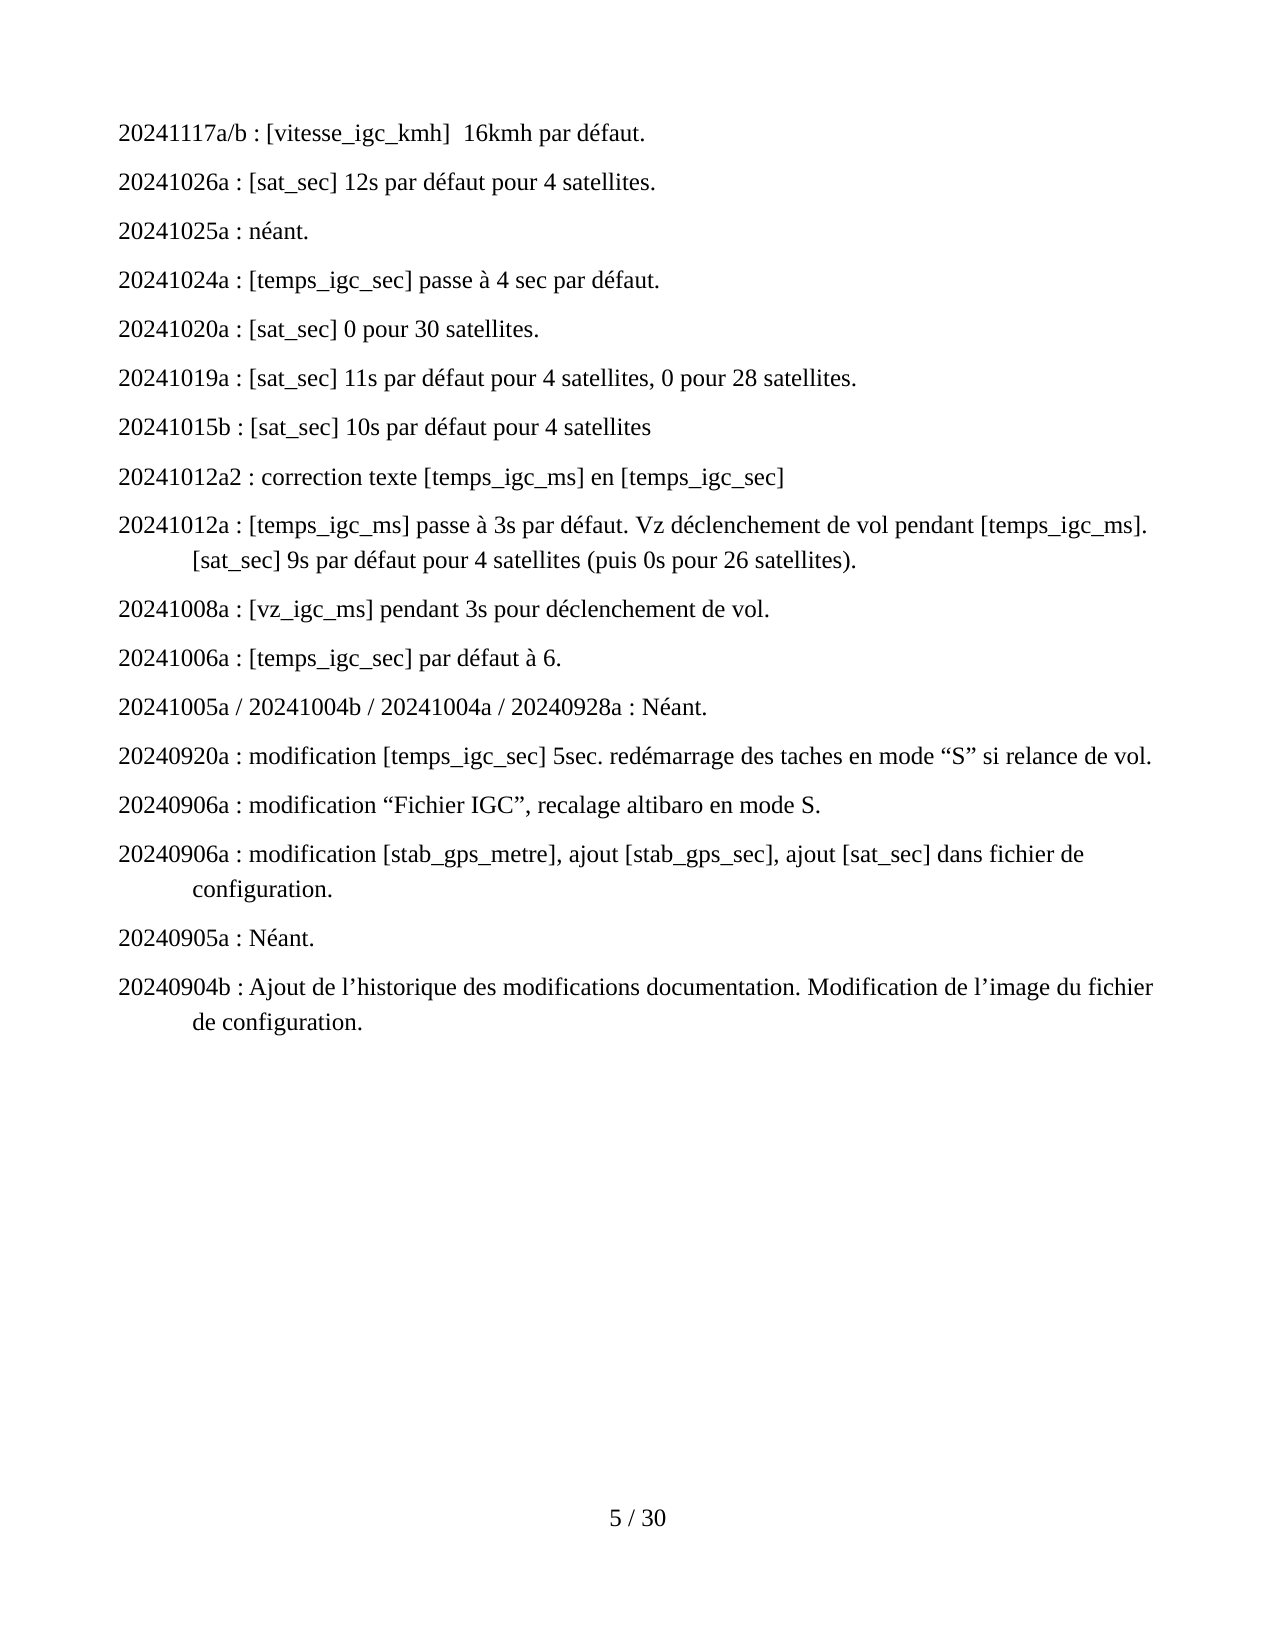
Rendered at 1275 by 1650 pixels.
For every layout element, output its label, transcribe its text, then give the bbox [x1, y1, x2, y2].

text 20241015b : [sat_sec] 10s par défaut pour 4 satellites [118, 412, 1157, 441]
text 20241025a : néant. [118, 216, 1157, 245]
text 20240906a : modification “Fichier IGC”, recalage altibaro en mode S. [118, 790, 1157, 819]
text 20241006a : [temps_igc_sec] par défaut à 6. [118, 643, 1157, 672]
text 20241005a / 20241004b / 20241004a / 20240928a : Néant. [118, 692, 1157, 721]
text 20240906a : modification [stab_gps_metre], ajout [stab_gps_sec], ajout [sat_sec] dans fichier de configuration. [118, 839, 1157, 903]
text 20240905a : Néant. [118, 923, 1157, 952]
text 20240904b : Ajout de l’historique des modifications documentation. Modification de l’image du fichier de configuration. [118, 972, 1157, 1035]
text 20241020a : [sat_sec] 0 pour 30 satellites. [118, 314, 1157, 343]
text 20241012a : [temps_igc_ms] passe à 3s par défaut. Vz déclenchement de vol pendant [temps_igc_ms]. [sat_sec] 9s par défaut pour 4 satellites (puis 0s pour 26 satellites). [118, 511, 1157, 574]
text 20241026a : [sat_sec] 12s par défaut pour 4 satellites. [118, 167, 1157, 196]
text 20241019a : [sat_sec] 11s par défaut pour 4 satellites, 0 pour 28 satellites. [118, 363, 1157, 392]
text 20241012a2 : correction texte [temps_igc_ms] en [temps_igc_sec] [118, 462, 1157, 490]
text 20240920a : modification [temps_igc_sec] 5sec. redémarrage des taches en mode “S” si relance de vol. [118, 741, 1157, 770]
text 20241024a : [temps_igc_sec] passe à 4 sec par défaut. [118, 265, 1157, 294]
text 20241008a : [vz_igc_ms] pendant 3s pour déclenchement de vol. [118, 594, 1157, 623]
text 20241117a/b : [vitesse_igc_kmh] 16kmh par défaut. [118, 118, 1157, 147]
